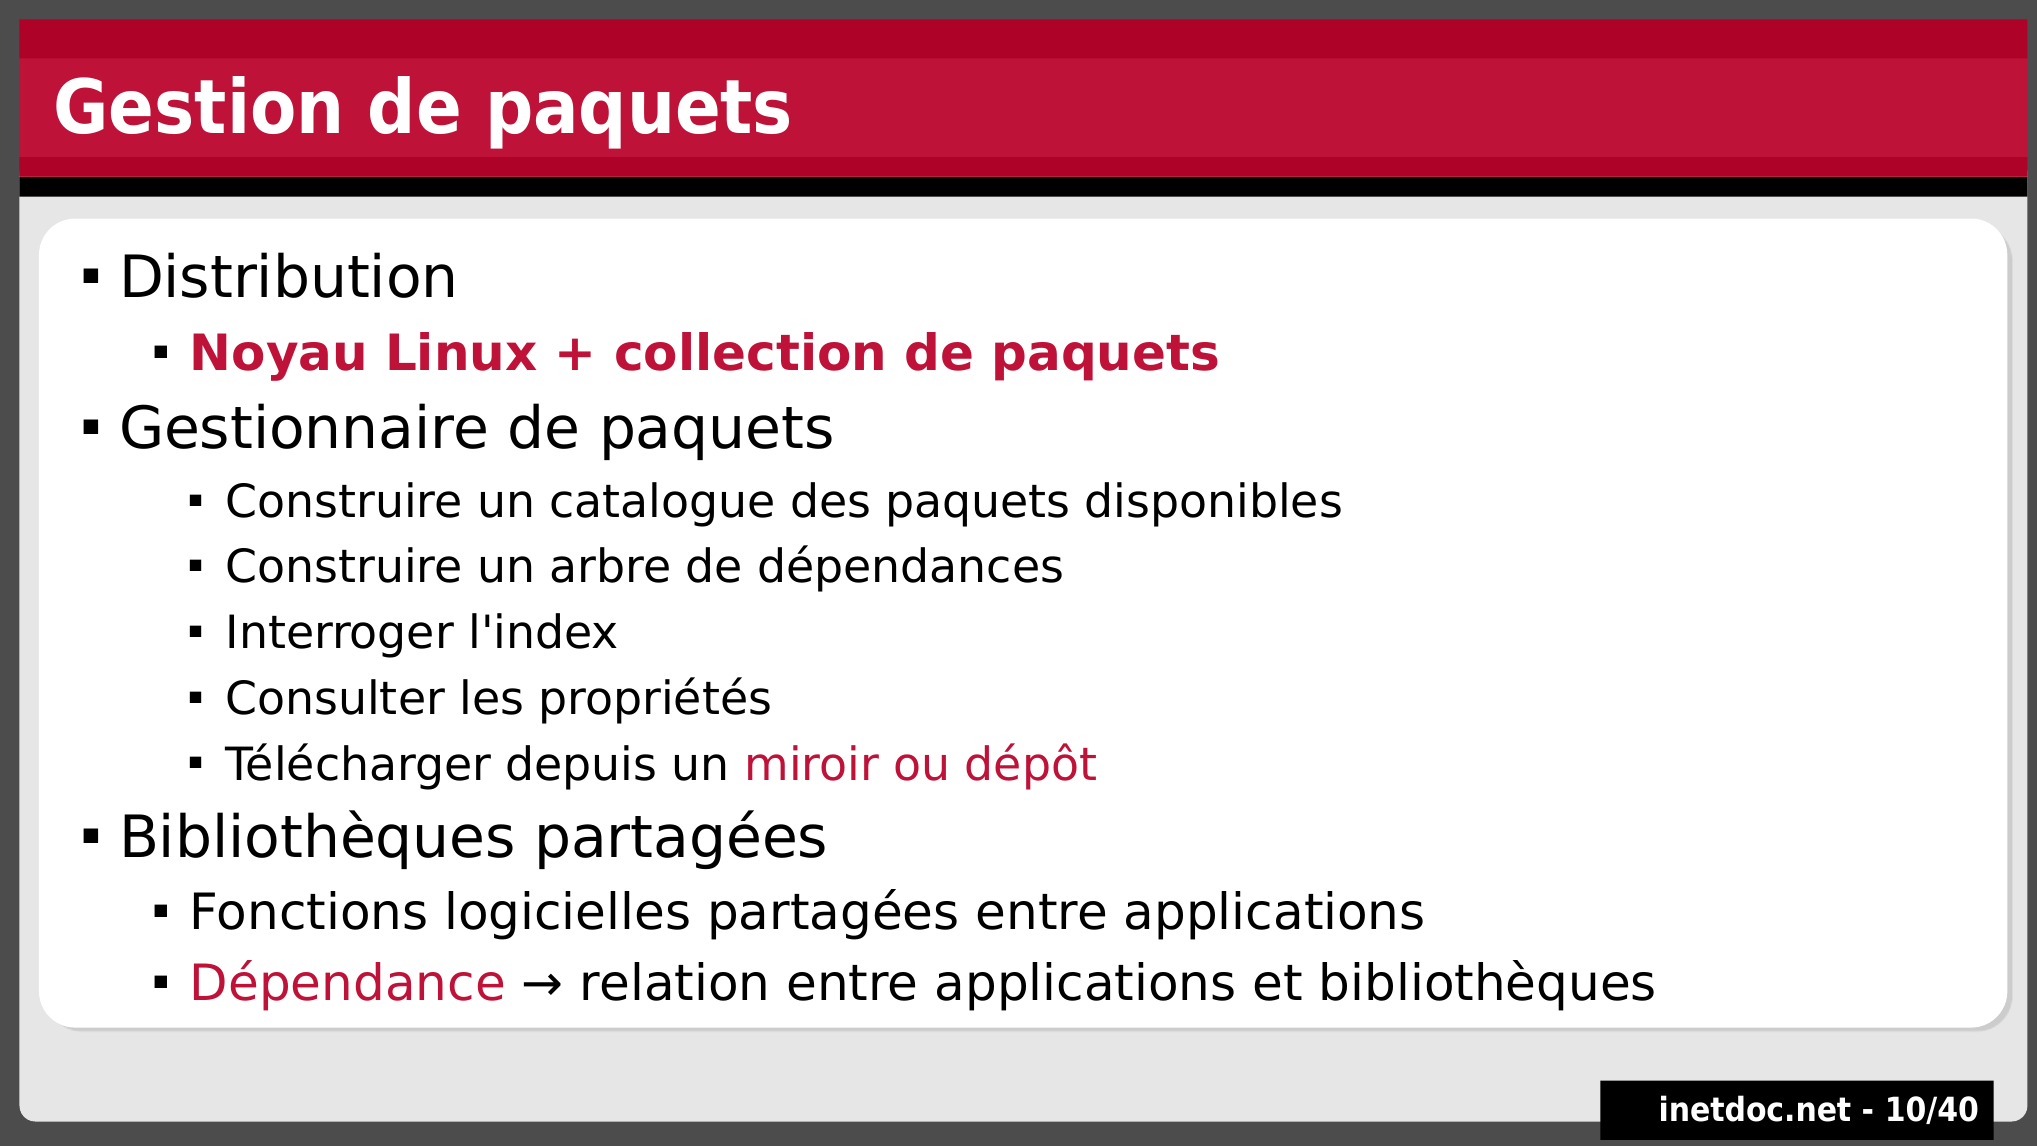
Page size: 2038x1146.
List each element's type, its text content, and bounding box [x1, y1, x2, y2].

text_box [19, 157, 2028, 1122]
text_box Gestion de paquets [19, 59, 2028, 157]
text_box [19, 19, 2028, 59]
text_box Distribution Noyau Linux + collection de paquets Gestionnaire de paquets Construire un catalogue des paquets disponibles Construire un arbre de dépendances Interroger l'index Consulter les propriétés Télécharger depuis un miroir ou dépôt Bibliothèques partagées Fonctions logicielles partagées entre applications Dépendance → relation entre applications et bibliothèques [38, 218, 2008, 1028]
text_box inetdoc.net - <numéro>/40 [1600, 1080, 1994, 1140]
